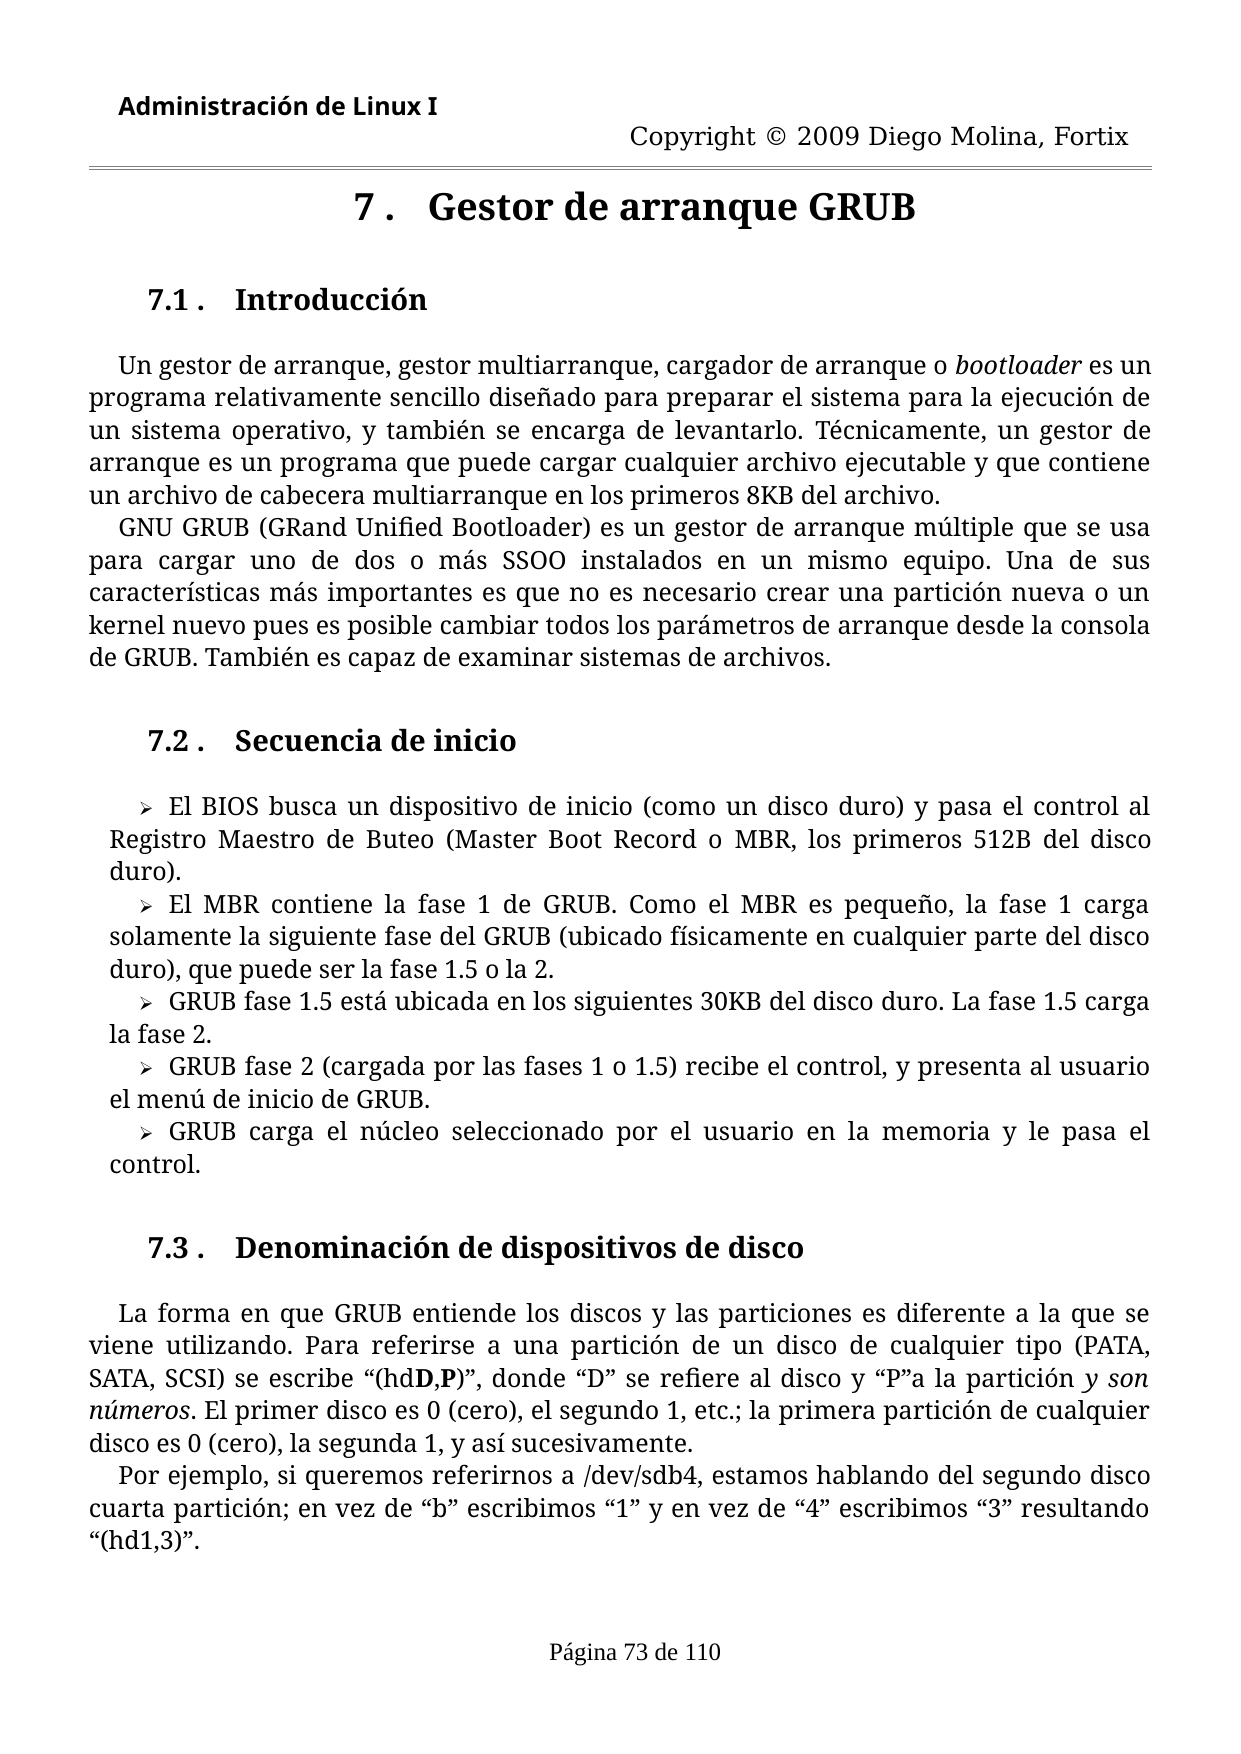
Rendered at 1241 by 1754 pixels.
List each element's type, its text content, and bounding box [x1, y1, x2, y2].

subtitle Gestor de arranque GRUB [88, 181, 1152, 232]
list GRUB carga el núcleo seleccionado por el usuario en la memoria y le pasa el control. [88, 1114, 1152, 1179]
subtitle Introducción [88, 279, 1152, 319]
text La forma en que GRUB entiende los discos y las particiones es diferente a la que se viene utilizando. Para referirse a una partición de un disco de cualquier tipo (PATA, SATA, SCSI) se escribe “(hdD,P)”, donde “D” se refiere al disco y “P”a la partición y son números. El primer disco es 0 (cero), el segundo 1, etc.; la primera partición de cualquier disco es 0 (cero), la segunda 1, y así sucesivamente. [88, 1296, 1152, 1458]
list El BIOS busca un dispositivo de inicio (como un disco duro) y pasa el control al Registro Maestro de Buteo (Master Boot Record o MBR, los primeros 512B del disco duro). [88, 789, 1152, 887]
subtitle Denominación de dispositivos de disco [88, 1227, 1152, 1267]
text GNU GRUB (GRand Unified Bootloader) es un gestor de arranque múltiple que se usa para cargar uno de dos o más SSOO instalados en un mismo equipo. Una de sus características más importantes es que no es necesario crear una partición nueva o un kernel nuevo pues es posible cambiar todos los parámetros de arranque desde la consola de GRUB. También es capaz de examinar sistemas de archivos. [88, 511, 1152, 673]
text Un gestor de arranque, gestor multiarranque, cargador de arranque o bootloader es un programa relativamente sencillo diseñado para preparar el sistema para la ejecución de un sistema operativo, y también se encarga de levantarlo. Técnicamente, un gestor de arranque es un programa que puede cargar cualquier archivo ejecutable y que contiene un archivo de cabecera multiarranque en los primeros 8KB del archivo. [88, 348, 1152, 511]
subtitle Secuencia de inicio [88, 720, 1152, 760]
text Por ejemplo, si queremos referirnos a /dev/sdb4, estamos hablando del segundo disco cuarta partición; en vez de “b” escribimos “1” y en vez de “4” escribimos “3” resultando “(hd1,3)”. [88, 1458, 1152, 1556]
list GRUB fase 2 (cargada por las fases 1 o 1.5) recibe el control, y presenta al usuario el menú de inicio de GRUB. [88, 1049, 1152, 1114]
list El MBR contiene la fase 1 de GRUB. Como el MBR es pequeño, la fase 1 carga solamente la siguiente fase del GRUB (ubicado físicamente en cualquier parte del disco duro), que puede ser la fase 1.5 o la 2. [88, 887, 1152, 984]
list GRUB fase 1.5 está ubicada en los siguientes 30KB del disco duro. La fase 1.5 carga la fase 2. [88, 984, 1152, 1049]
